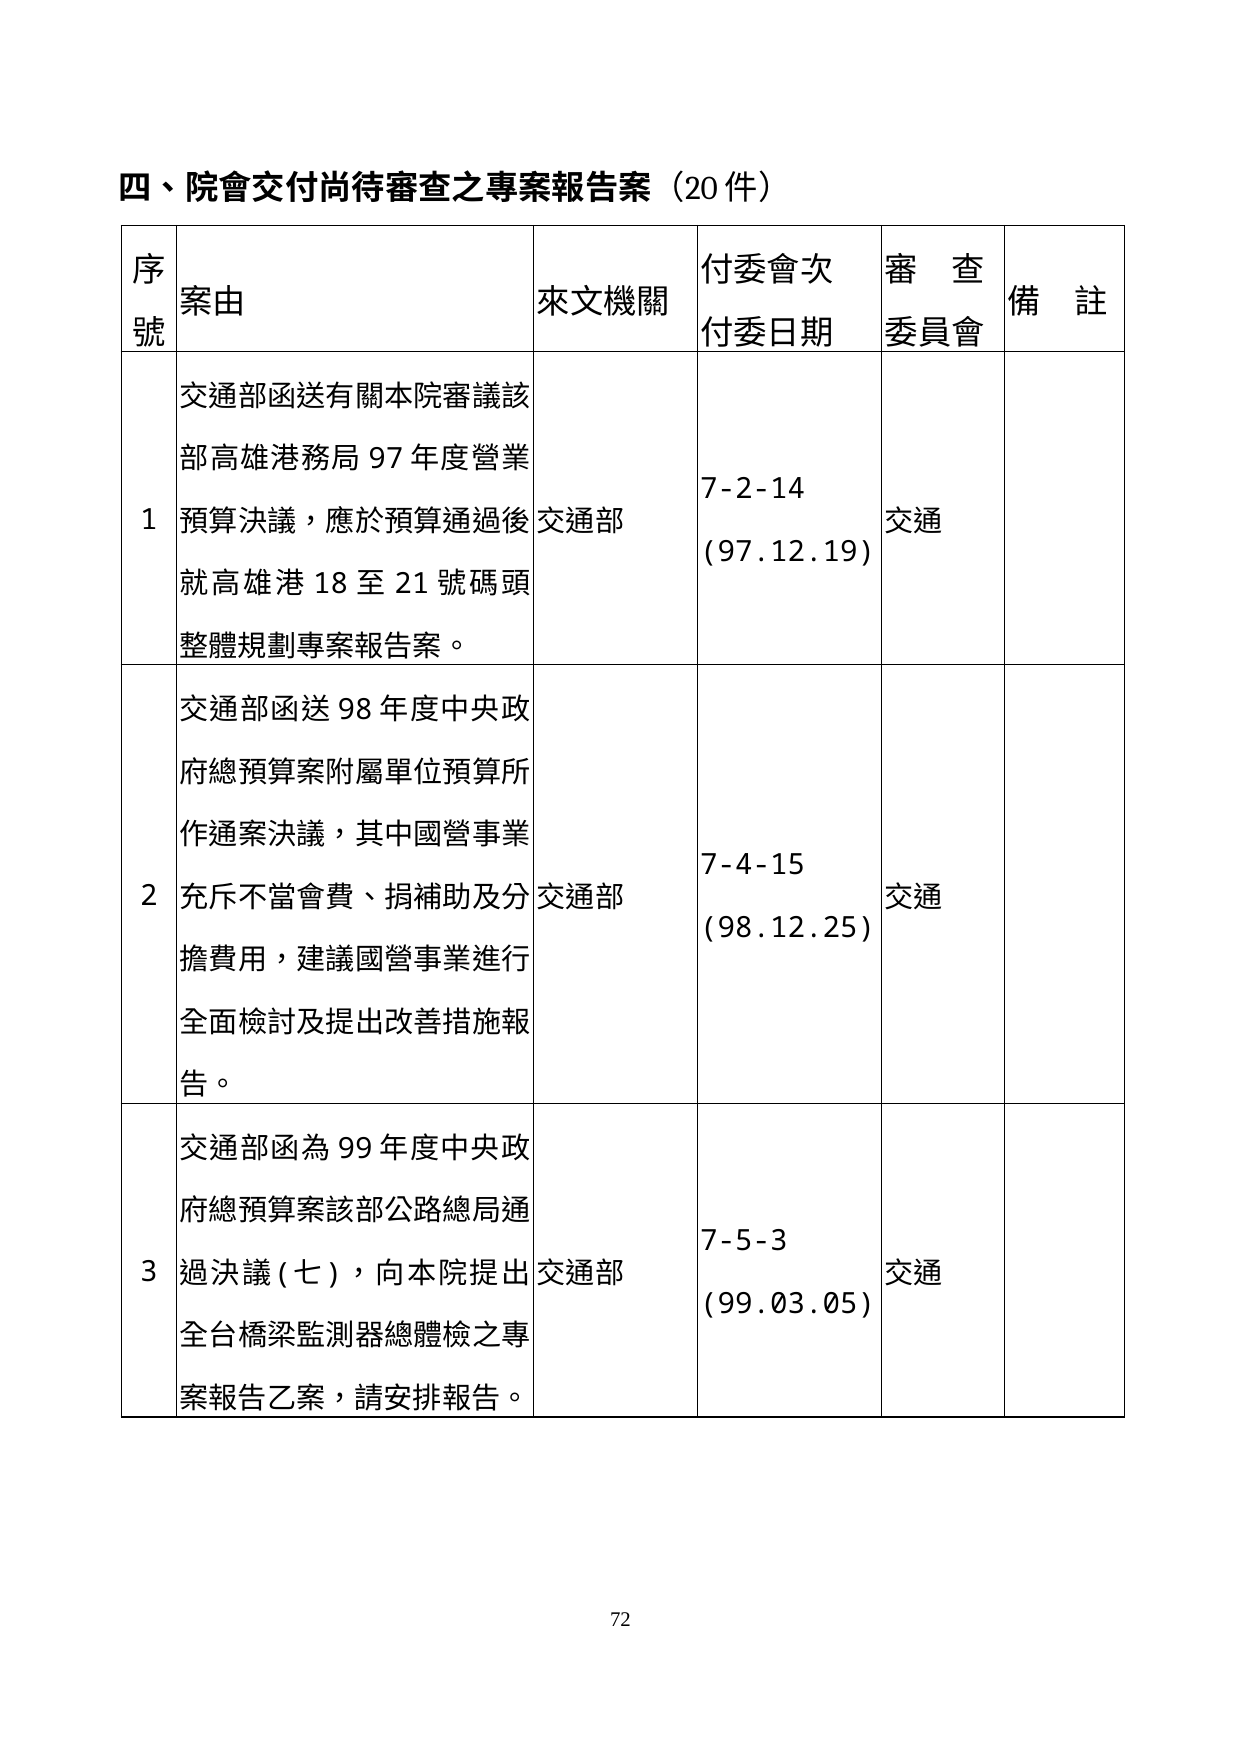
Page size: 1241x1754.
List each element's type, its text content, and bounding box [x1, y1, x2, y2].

table_cell 7-5-3 (99.03.05) [698, 1104, 881, 1416]
text 四、院會交付尚待審查之專案報告案（20件） [118, 143, 1122, 206]
table_cell 交通部 [534, 352, 697, 664]
table_cell 交通部 [534, 665, 697, 1103]
table_header 來文機關 [534, 226, 697, 351]
table_header 備 註 [1005, 226, 1124, 351]
table_cell 交通部函送有關本院審議該部高雄港務局97年度營業預算決議，應於預算通過後就高雄港18至21號碼頭整體規劃專案報告案。 [177, 352, 533, 664]
table_header 付委會次 付委日期 [698, 226, 881, 351]
table_cell 交通 [882, 352, 1004, 664]
table_cell 交通 [882, 1104, 1004, 1416]
table_cell 交通部 [534, 1104, 697, 1416]
table_cell [1005, 352, 1124, 664]
table_header 審 查 委員會 [882, 226, 1004, 351]
table_cell [1005, 665, 1124, 1103]
table_header 序號 [122, 226, 176, 351]
table_cell 1 [122, 352, 176, 664]
table_cell 3 [122, 1104, 176, 1416]
table_cell 2 [122, 665, 176, 1103]
table_cell [1005, 1104, 1124, 1416]
table_cell 7-4-15 (98.12.25) [698, 665, 881, 1103]
table_cell 交通部函為99年度中央政府總預算案該部公路總局通過決議(七)，向本院提出全台橋梁監測器總體檢之專案報告乙案，請安排報告。 [177, 1104, 533, 1416]
table_header 案由 [177, 226, 533, 351]
table_cell 交通部函送98年度中央政府總預算案附屬單位預算所作通案決議，其中國營事業充斥不當會費、捐補助及分擔費用，建議國營事業進行全面檢討及提出改善措施報告。 [177, 665, 533, 1103]
table_cell 7-2-14 (97.12.19) [698, 352, 881, 664]
table_cell 交通 [882, 665, 1004, 1103]
